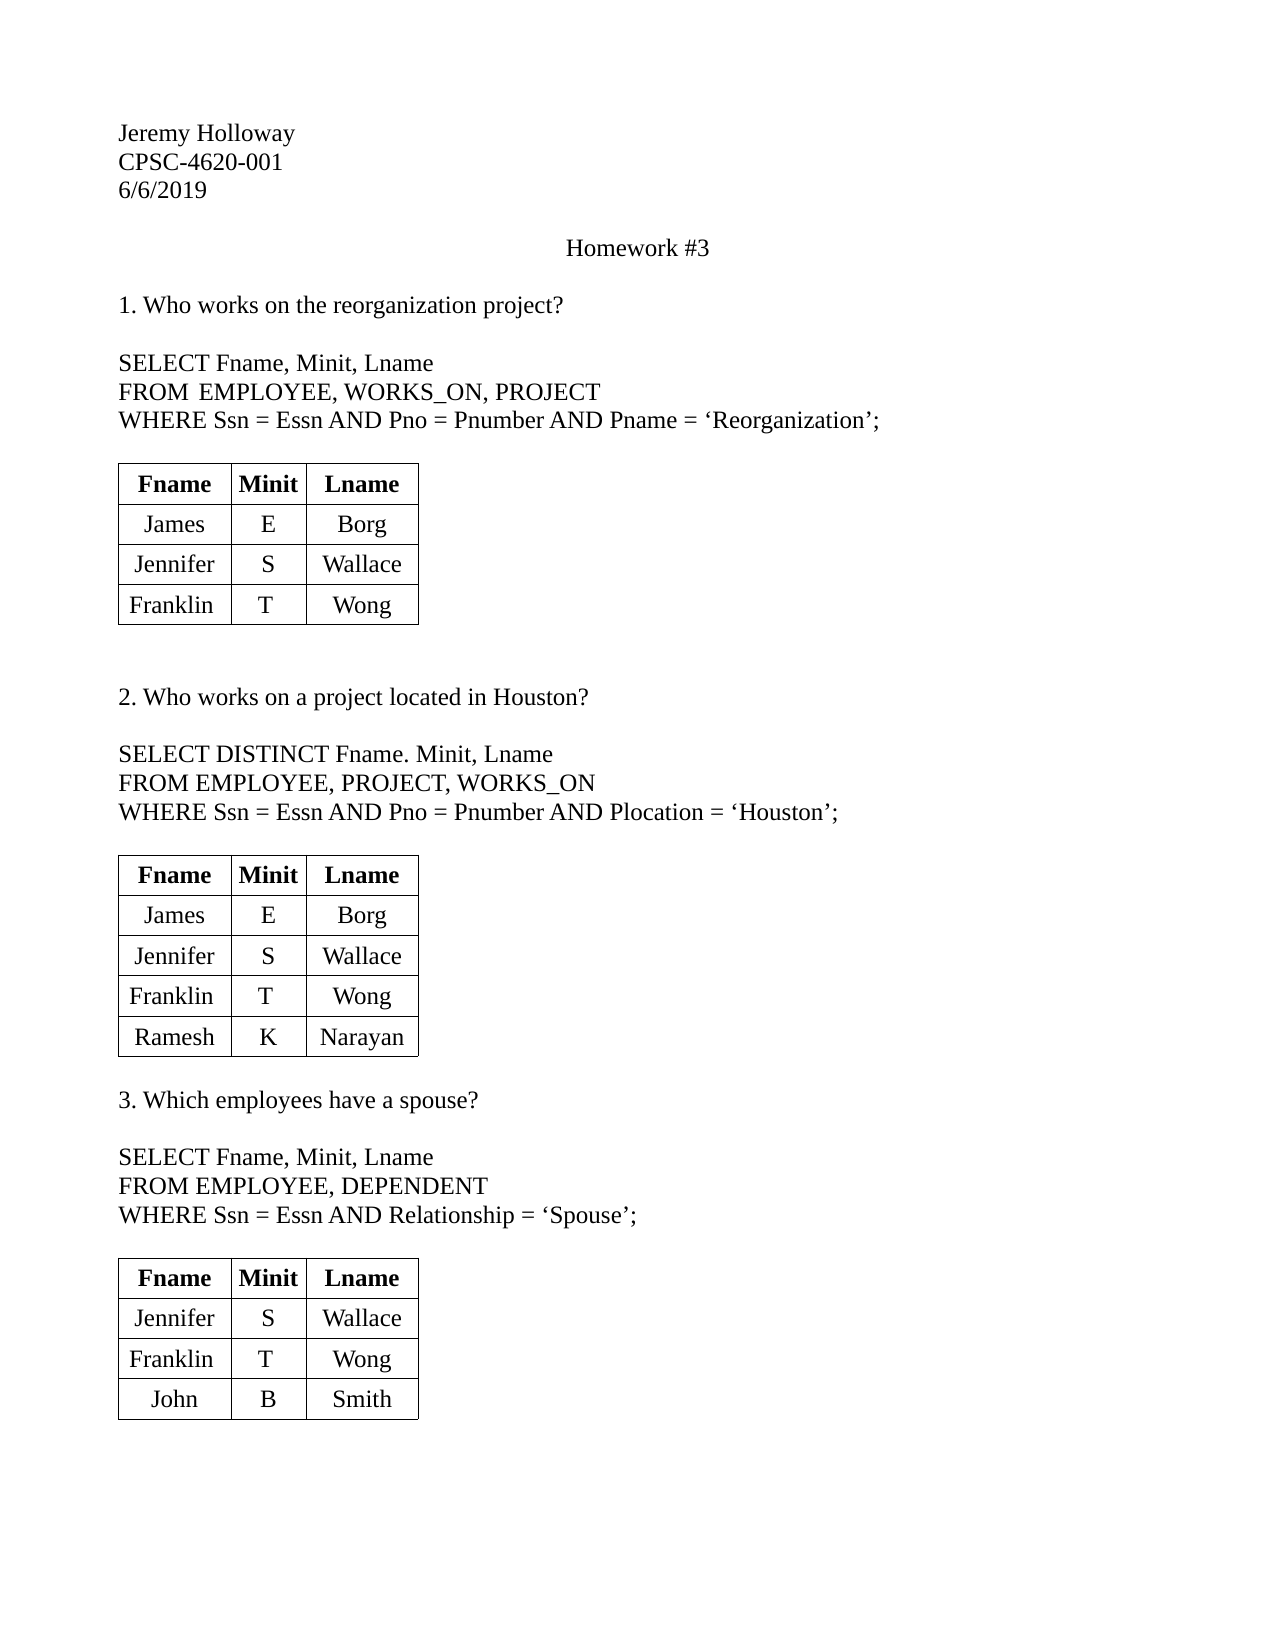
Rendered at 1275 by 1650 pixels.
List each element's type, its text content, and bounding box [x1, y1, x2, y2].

table_cell Jennifer [119, 936, 231, 975]
table_cell Jennifer [119, 1299, 231, 1338]
text SELECT Fname, Minit, Lname [118, 1142, 1157, 1171]
table_cell Wallace [307, 1299, 418, 1338]
table_cell S [232, 936, 306, 975]
table_header Minit [232, 856, 306, 895]
table_cell Narayan [307, 1017, 418, 1056]
table_header Fname [119, 464, 231, 503]
table_cell S [232, 545, 306, 584]
text CPSC-4620-001 [118, 147, 1157, 176]
text SELECT DISTINCT Fname. Minit, Lname [118, 739, 1157, 768]
text 6/6/2019 [118, 176, 1157, 204]
table_cell Wong [307, 976, 418, 1016]
text WHERE Ssn = Essn AND Pno = Pnumber AND Pname = ‘Reorganization’; [118, 406, 1157, 434]
table_header Lname [307, 464, 418, 503]
table_cell Smith [307, 1379, 418, 1419]
text Homework #3 [118, 233, 1157, 262]
text WHERE Ssn = Essn AND Relationship = ‘Spouse’; [118, 1200, 1157, 1229]
text SELECT Fname, Minit, Lname [118, 348, 1157, 377]
text FROM EMPLOYEE, WORKS_ON, PROJECT [118, 377, 1157, 406]
table_cell Borg [307, 896, 418, 935]
table_header Fname [119, 1259, 231, 1298]
table_cell Franklin [119, 976, 231, 1016]
table_cell T [232, 585, 306, 624]
table_cell T [232, 976, 306, 1016]
table_cell Wong [307, 1339, 418, 1378]
table_cell S [232, 1299, 306, 1338]
table_header Fname [119, 856, 231, 895]
text WHERE Ssn = Essn AND Pno = Pnumber AND Plocation = ‘Houston’; [118, 797, 1157, 826]
table_cell E [232, 896, 306, 935]
table_cell B [232, 1379, 306, 1419]
table_cell Borg [307, 505, 418, 544]
text FROM EMPLOYEE, DEPENDENT [118, 1171, 1157, 1200]
table_header Lname [307, 856, 418, 895]
text 3. Which employees have a spouse? [118, 1085, 1157, 1114]
table_cell Ramesh [119, 1017, 231, 1056]
table_cell K [232, 1017, 306, 1056]
table_cell Wallace [307, 936, 418, 975]
text Jeremy Holloway [118, 118, 1157, 147]
text FROM EMPLOYEE, PROJECT, WORKS_ON [118, 768, 1157, 797]
table_cell James [119, 505, 231, 544]
text 2. Who works on a project located in Houston? [118, 682, 1157, 711]
table_cell E [232, 505, 306, 544]
table_cell Wallace [307, 545, 418, 584]
table_header Lname [307, 1259, 418, 1298]
table_cell John [119, 1379, 231, 1419]
table_cell Wong [307, 585, 418, 624]
table_cell T [232, 1339, 306, 1378]
table_header Minit [232, 1259, 306, 1298]
table_cell Franklin [119, 1339, 231, 1378]
table_cell Jennifer [119, 545, 231, 584]
table_header Minit [232, 464, 306, 503]
table_cell James [119, 896, 231, 935]
table_cell Franklin [119, 585, 231, 624]
text 1. Who works on the reorganization project? [118, 291, 1157, 319]
